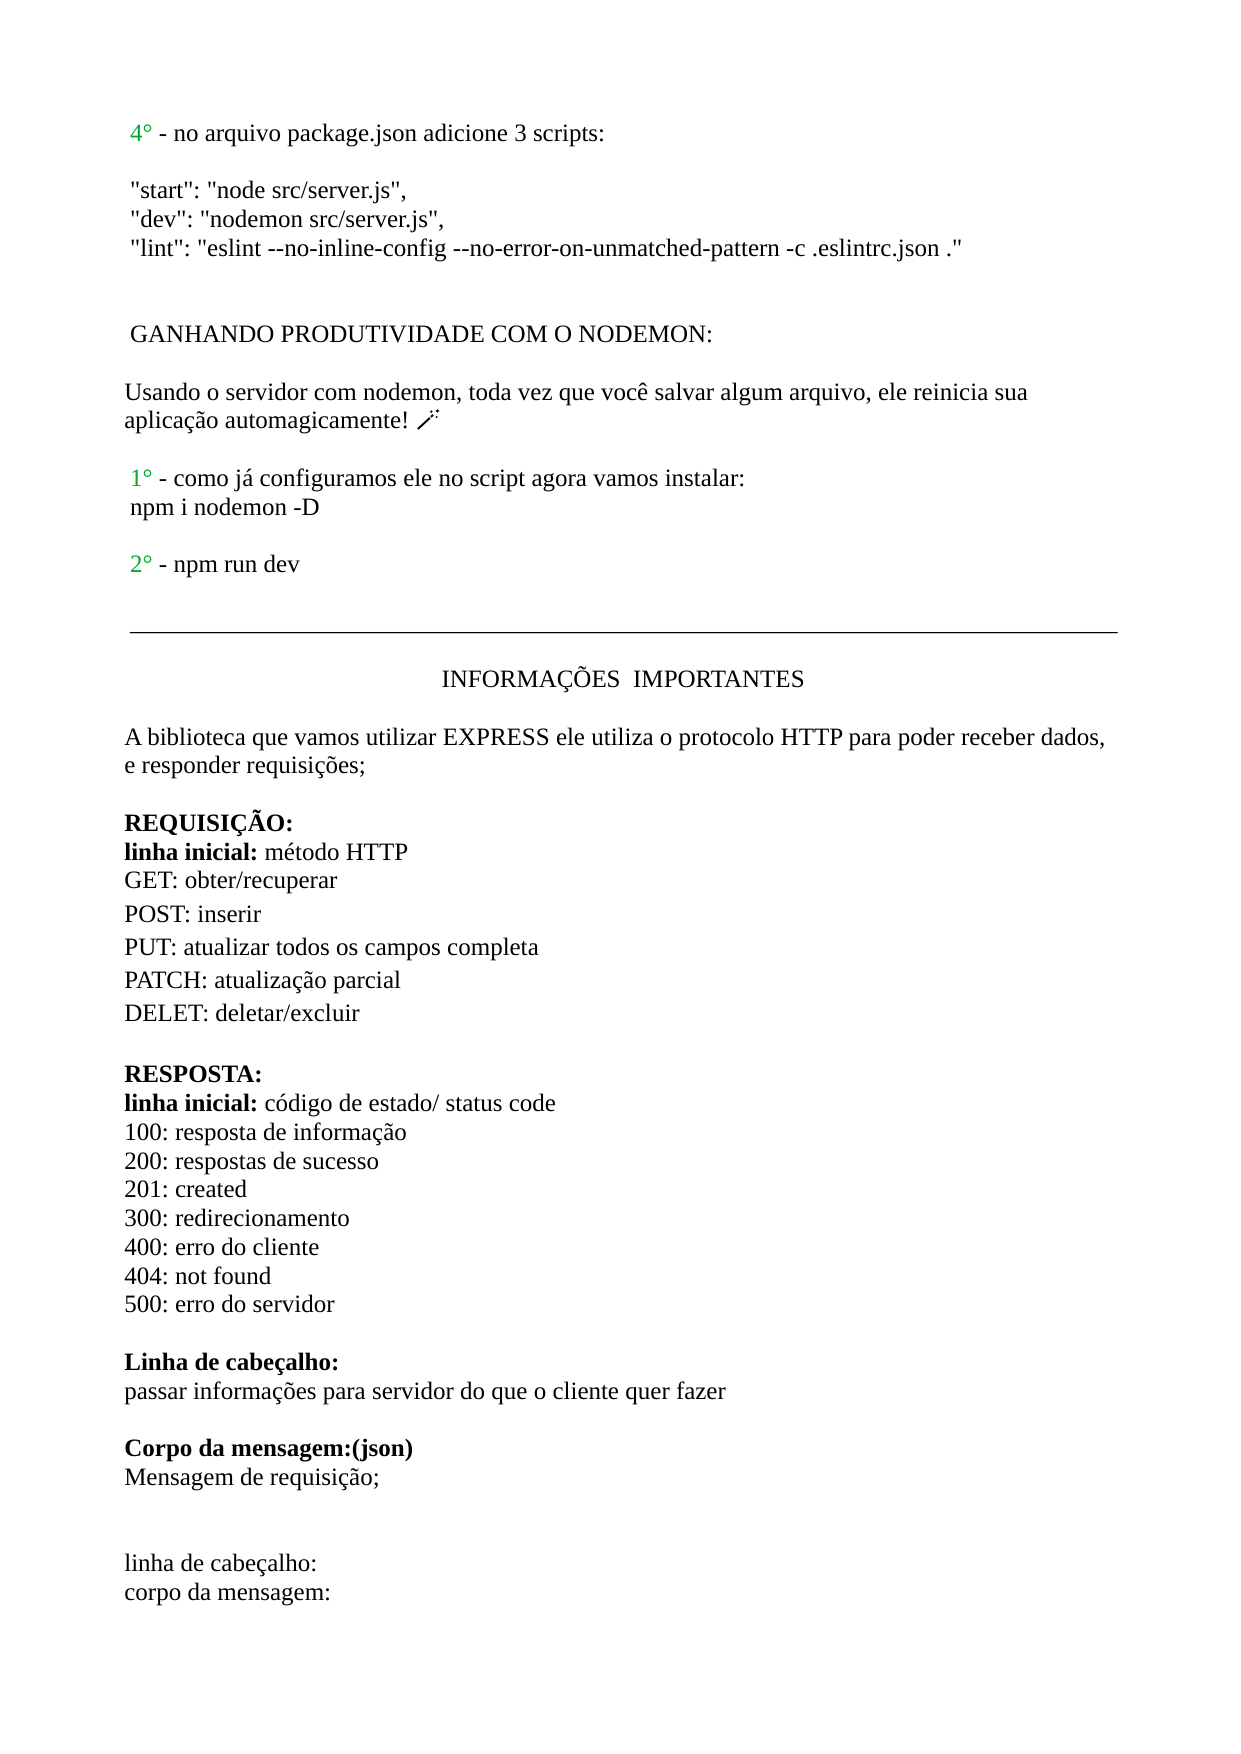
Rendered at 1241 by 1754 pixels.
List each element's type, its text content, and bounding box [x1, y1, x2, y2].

text DELET: deletar/excluir [124, 998, 1122, 1026]
text 4° - no arquivo package.json adicione 3 scripts: [124, 118, 1122, 176]
text RESPOSTA: [124, 1059, 1122, 1088]
text corpo da mensagem: [124, 1577, 1122, 1606]
text A biblioteca que vamos utilizar EXPRESS ele utiliza o protocolo HTTP para poder receber dados, e responder requisições; [124, 722, 1122, 779]
text 1° - como já configuramos ele no script agora vamos instalar: [124, 463, 1122, 492]
text linha de cabeçalho: [124, 1548, 1122, 1577]
text linha inicial: método HTTP [124, 837, 1122, 866]
text Corpo da mensagem:(json) Mensagem de requisição; [124, 1433, 1122, 1491]
text Usando o servidor com nodemon, toda vez que você salvar algum arquivo, ele reinicia sua aplicação automagicamente! 🪄 [124, 377, 1122, 434]
text "lint": "eslint --no-inline-config --no-error-on-unmatched-pattern -c .eslintrc.json ." [124, 233, 1122, 262]
text 200: respostas de sucesso [124, 1146, 1122, 1174]
text 404: not found 500: erro do servidor [124, 1261, 1122, 1318]
text 201: created [124, 1174, 1122, 1203]
text passar informações para servidor do que o cliente quer fazer [124, 1376, 1122, 1404]
text "start": "node src/server.js", [124, 176, 1122, 204]
text 2° - npm run dev [124, 549, 1122, 578]
text INFORMAÇÕES IMPORTANTES [124, 664, 1122, 693]
text PUT: atualizar todos os campos completa [124, 932, 1122, 960]
text 100: resposta de informação [124, 1117, 1122, 1146]
text _______________________________________________________________________________ [124, 607, 1122, 636]
text GANHANDO PRODUTIVIDADE COM O NODEMON: [124, 319, 1122, 348]
text PATCH: atualização parcial [124, 965, 1122, 993]
text npm i nodemon -D [124, 492, 1122, 521]
text linha inicial: código de estado/ status code [124, 1088, 1122, 1117]
text Linha de cabeçalho: [124, 1347, 1122, 1376]
text POST: inserir [124, 899, 1122, 927]
text GET: obter/recuperar [124, 866, 1122, 894]
text REQUISIÇÃO: [124, 808, 1122, 837]
text 300: redirecionamento 400: erro do cliente [124, 1203, 1122, 1261]
text "dev": "nodemon src/server.js", [124, 204, 1122, 233]
